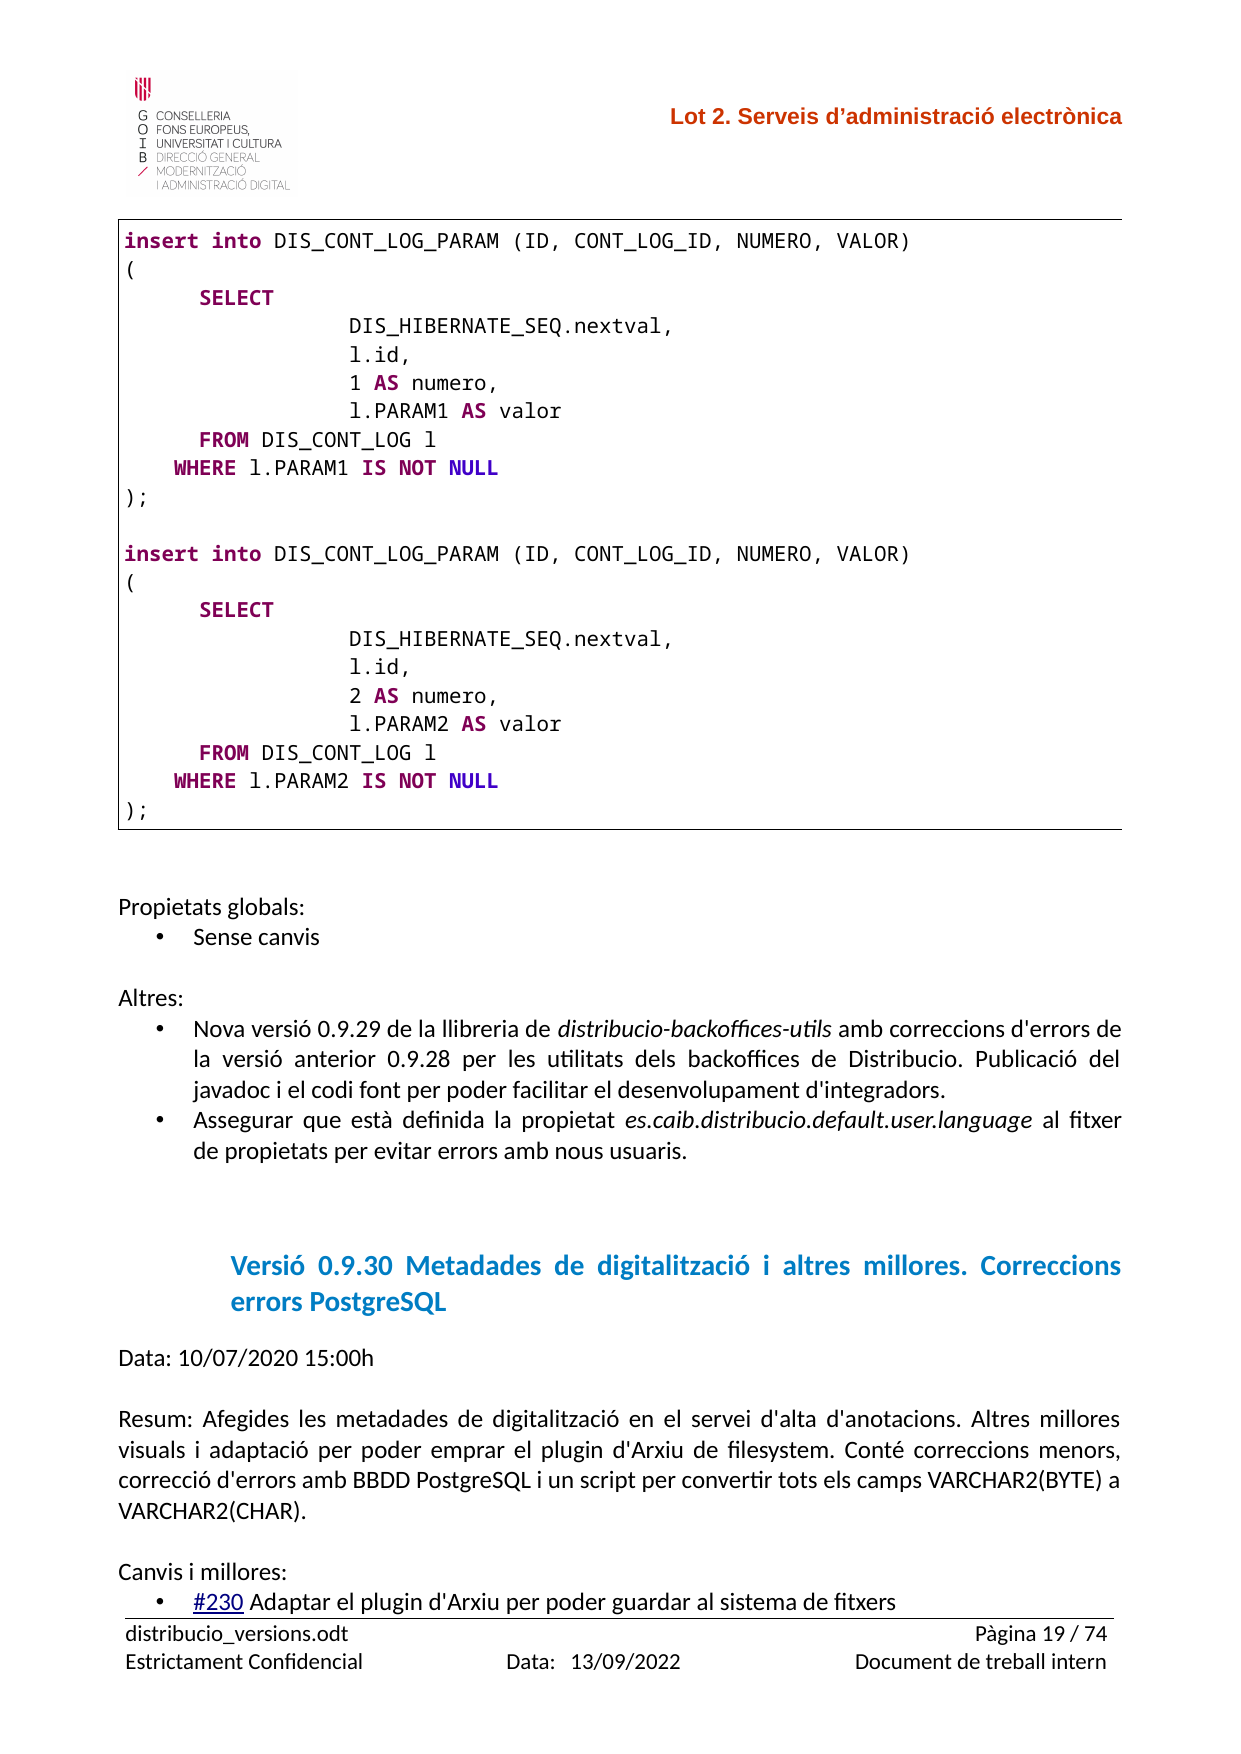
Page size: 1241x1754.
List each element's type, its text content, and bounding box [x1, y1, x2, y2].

table_header insert into DIS_CONT_LOG_PARAM (ID, CONT_LOG_ID, NUMERO, VALOR) ( SELECT DIS_HIBERNATE_SEQ.nextval, l.id, 1 AS numero, l.PARAM1 AS valor FROM DIS_CONT_LOG l WHERE l.PARAM1 IS NOT NULL ); insert into DIS_CONT_LOG_PARAM (ID, CONT_LOG_ID, NUMERO, VALOR) ( SELECT DIS_HIBERNATE_SEQ.nextval, l.id, 2 AS numero, l.PARAM2 AS valor FROM DIS_CONT_LOG l WHERE l.PARAM2 IS NOT NULL ); [119, 220, 1122, 829]
text Canvis i millores: [118, 1556, 1122, 1586]
text Data: 10/07/2020 15:00h [118, 1342, 1122, 1373]
list #230 Adaptar el plugin d'Arxiu per poder guardar al sistema de fitxers [156, 1586, 1122, 1617]
list Nova versió 0.9.29 de la llibreria de distribucio-backoffices-utils amb correccions d'errors de la versió anterior 0.9.28 per les utilitats dels backoffices de Distribucio. Publicació del javadoc i el codi font per poder facilitar el desenvolupament d'integradors. [156, 1013, 1122, 1104]
subtitle Versió 0.9.30 Metadades de digitalització i altres millores. Correccions errors PostgreSQL [153, 1247, 1122, 1318]
list Sense canvis [156, 921, 1122, 952]
text Altres: [118, 982, 1122, 1013]
text Propietats globals: [118, 891, 1122, 921]
list Assegurar que està definida la propietat es.caib.distribucio.default.user.language al fitxer de propietats per evitar errors amb nous usuaris. [156, 1104, 1122, 1166]
text Resum: Afegides les metadades de digitalització en el servei d'alta d'anotacions. Altres millores visuals i adaptació per poder emprar el plugin d'Arxiu de filesystem. Conté correccions menors, correcció d'errors amb BBDD PostgreSQL i un script per convertir tots els camps VARCHAR2(BYTE) a VARCHAR2(CHAR). [118, 1403, 1122, 1525]
picture [126, 70, 299, 197]
